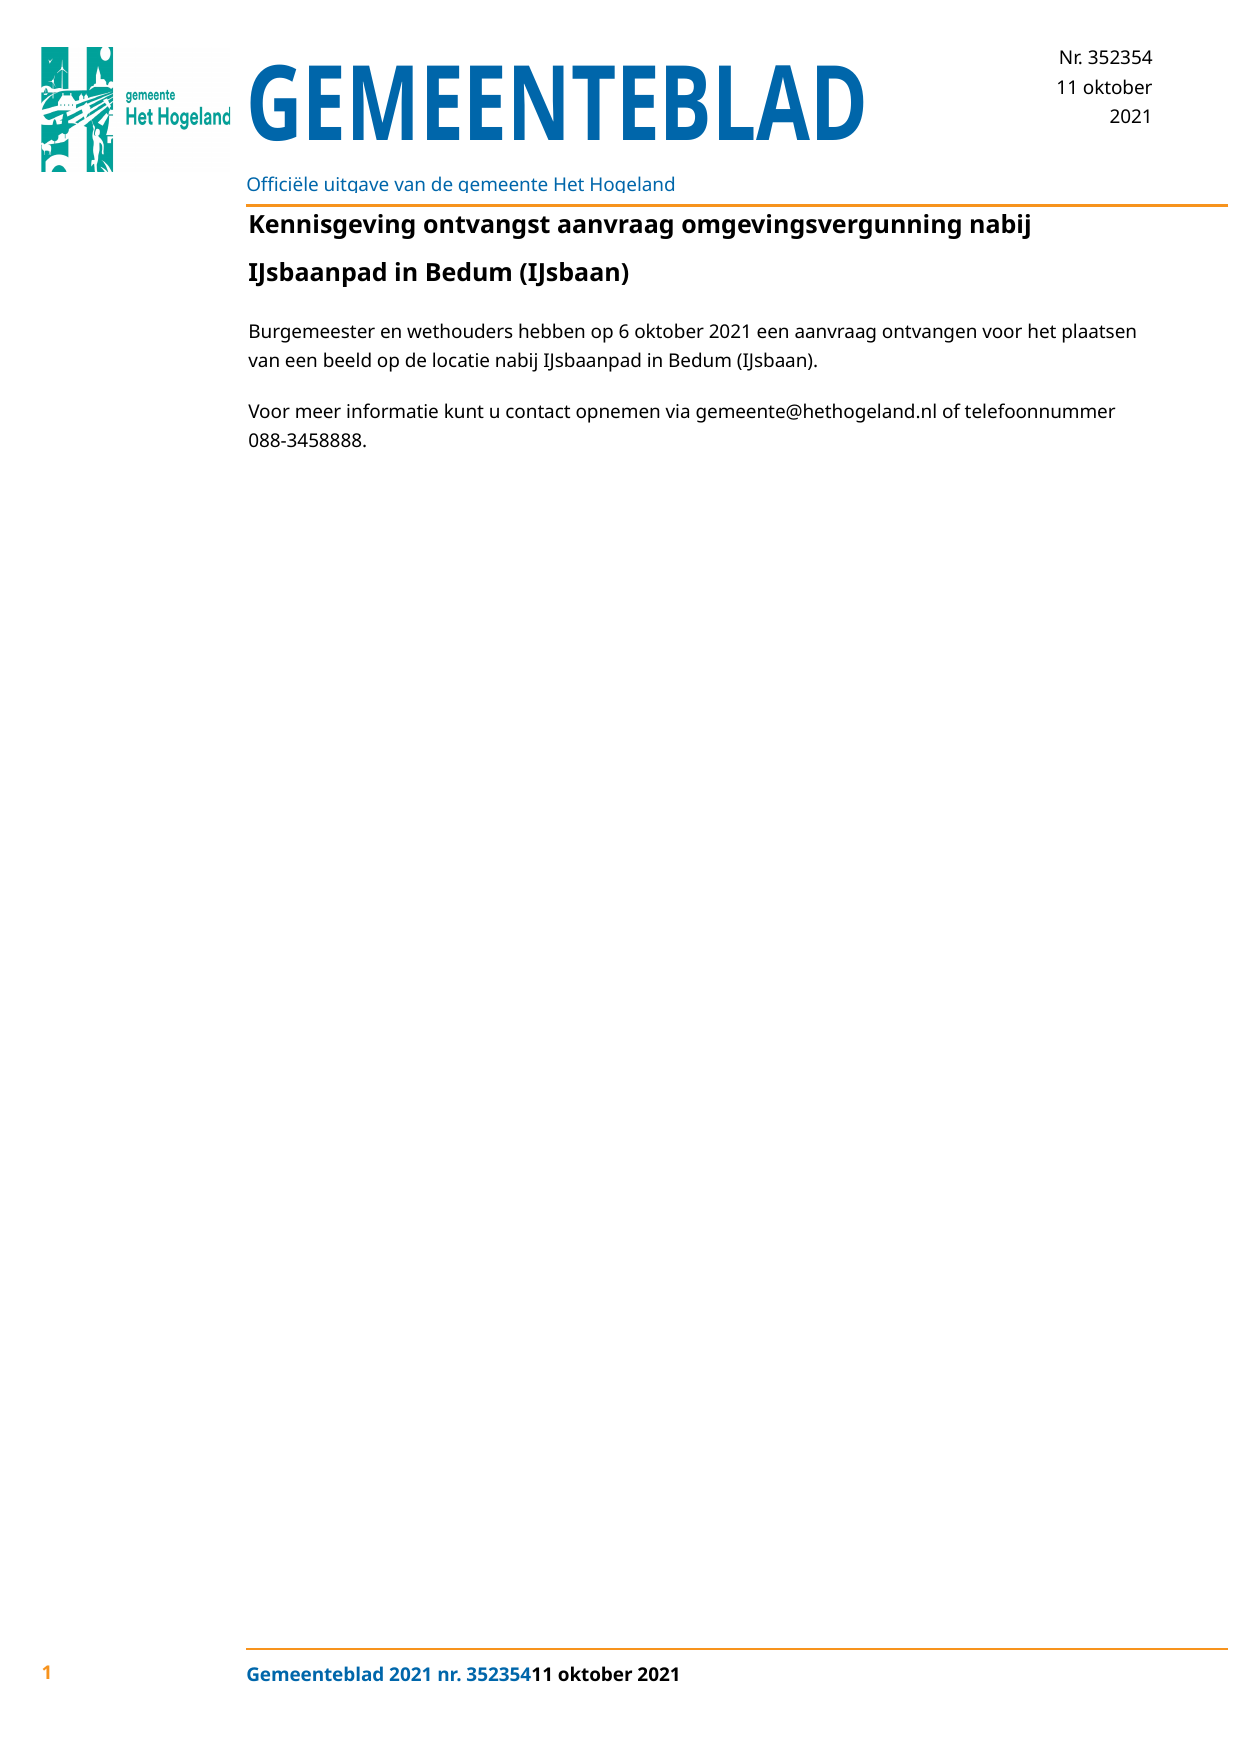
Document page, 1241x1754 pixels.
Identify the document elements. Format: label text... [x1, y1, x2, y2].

text Voor meer informatie kunt u contact opnemen via gemeente@hethogeland.nl of telefoonnummer 088-3458888. [248, 398, 1152, 453]
picture [41, 47, 231, 172]
text Burgemeester en wethouders hebben op 6 oktober 2021 een aanvraag ontvangen voor het plaatsen van een beeld op de locatie nabij IJsbaanpad in Bedum (IJsbaan). [248, 318, 1152, 373]
text Kennisgeving ontvangst aanvraag omgevingsvergunning nabij IJsbaanpad in Bedum (IJsbaan) [248, 207, 1152, 288]
